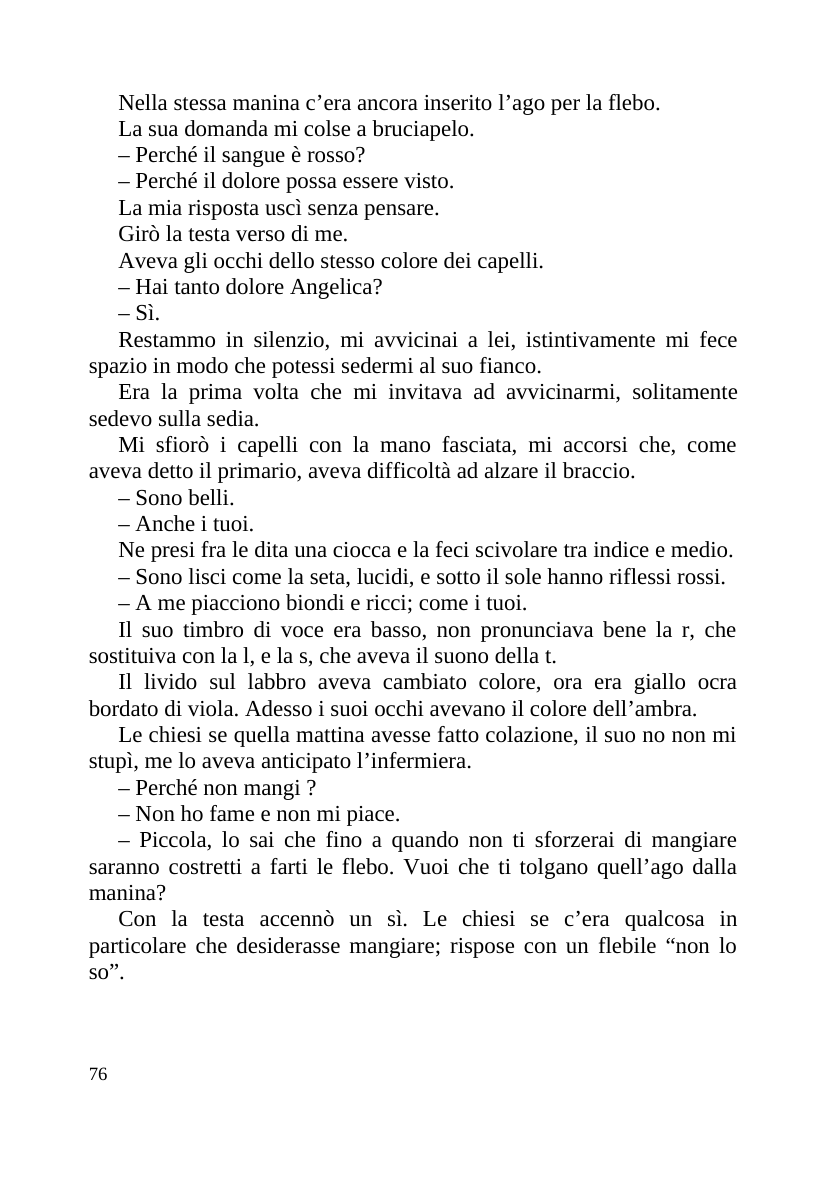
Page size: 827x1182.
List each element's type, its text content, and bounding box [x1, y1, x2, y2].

text Girò la testa verso di me. [88, 220, 738, 247]
text Con la testa accennò un sì. Le chiesi se c’era qualcosa in particolare che desiderasse mangiare; rispose con un flebile “non lo so”. [88, 906, 738, 984]
text Nella stessa manina c’era ancora inserito l’ago per la flebo. [88, 88, 738, 115]
text – Anche i tuoi. [88, 510, 738, 537]
text – Hai tanto dolore Angelica? [88, 273, 738, 299]
text – A me piacciono biondi e ricci; come i tuoi. [88, 589, 738, 616]
text Il livido sul labbro aveva cambiato colore, ora era giallo ocra bordato di viola. Adesso i suoi occhi avevano il colore dell’ambra. [88, 668, 738, 721]
text La sua domanda mi colse a bruciapelo. [88, 115, 738, 141]
text Il suo timbro di voce era basso, non pronunciava bene la r, che sostituiva con la l, e la s, che aveva il suono della t. [88, 616, 738, 668]
text La mia risposta uscì senza pensare. [88, 194, 738, 220]
text – Piccola, lo sai che fino a quando non ti sforzerai di mangiare saranno costretti a farti le flebo. Vuoi che ti tolgano quell’ago dalla manina? [88, 826, 738, 906]
text – Perché il sangue è rosso? [88, 141, 738, 168]
text Aveva gli occhi dello stesso colore dei capelli. [88, 247, 738, 273]
text Restammo in silenzio, mi avvicinai a lei, istintivamente mi fece spazio in modo che potessi sedermi al suo fianco. [88, 326, 738, 378]
text – Perché il dolore possa essere visto. [88, 168, 738, 194]
text Ne presi fra le dita una ciocca e la feci scivolare tra indice e medio. [88, 537, 738, 563]
text Era la prima volta che mi invitava ad avvicinarmi, solitamente sedevo sulla sedia. [88, 378, 738, 431]
text Mi sfiorò i capelli con la mano fasciata, mi accorsi che, come aveva detto il primario, aveva difficoltà ad alzare il braccio. [88, 431, 738, 484]
text – Non ho fame e non mi piace. [88, 800, 738, 826]
text – Perché non mangi ? [88, 774, 738, 800]
text – Sono belli. [88, 484, 738, 510]
text Le chiesi se quella mattina avesse fatto colazione, il suo no non mi stupì, me lo aveva anticipato l’infermiera. [88, 721, 738, 774]
text – Sono lisci come la seta, lucidi, e sotto il sole hanno riflessi rossi. [88, 563, 738, 589]
text – Sì. [88, 299, 738, 326]
